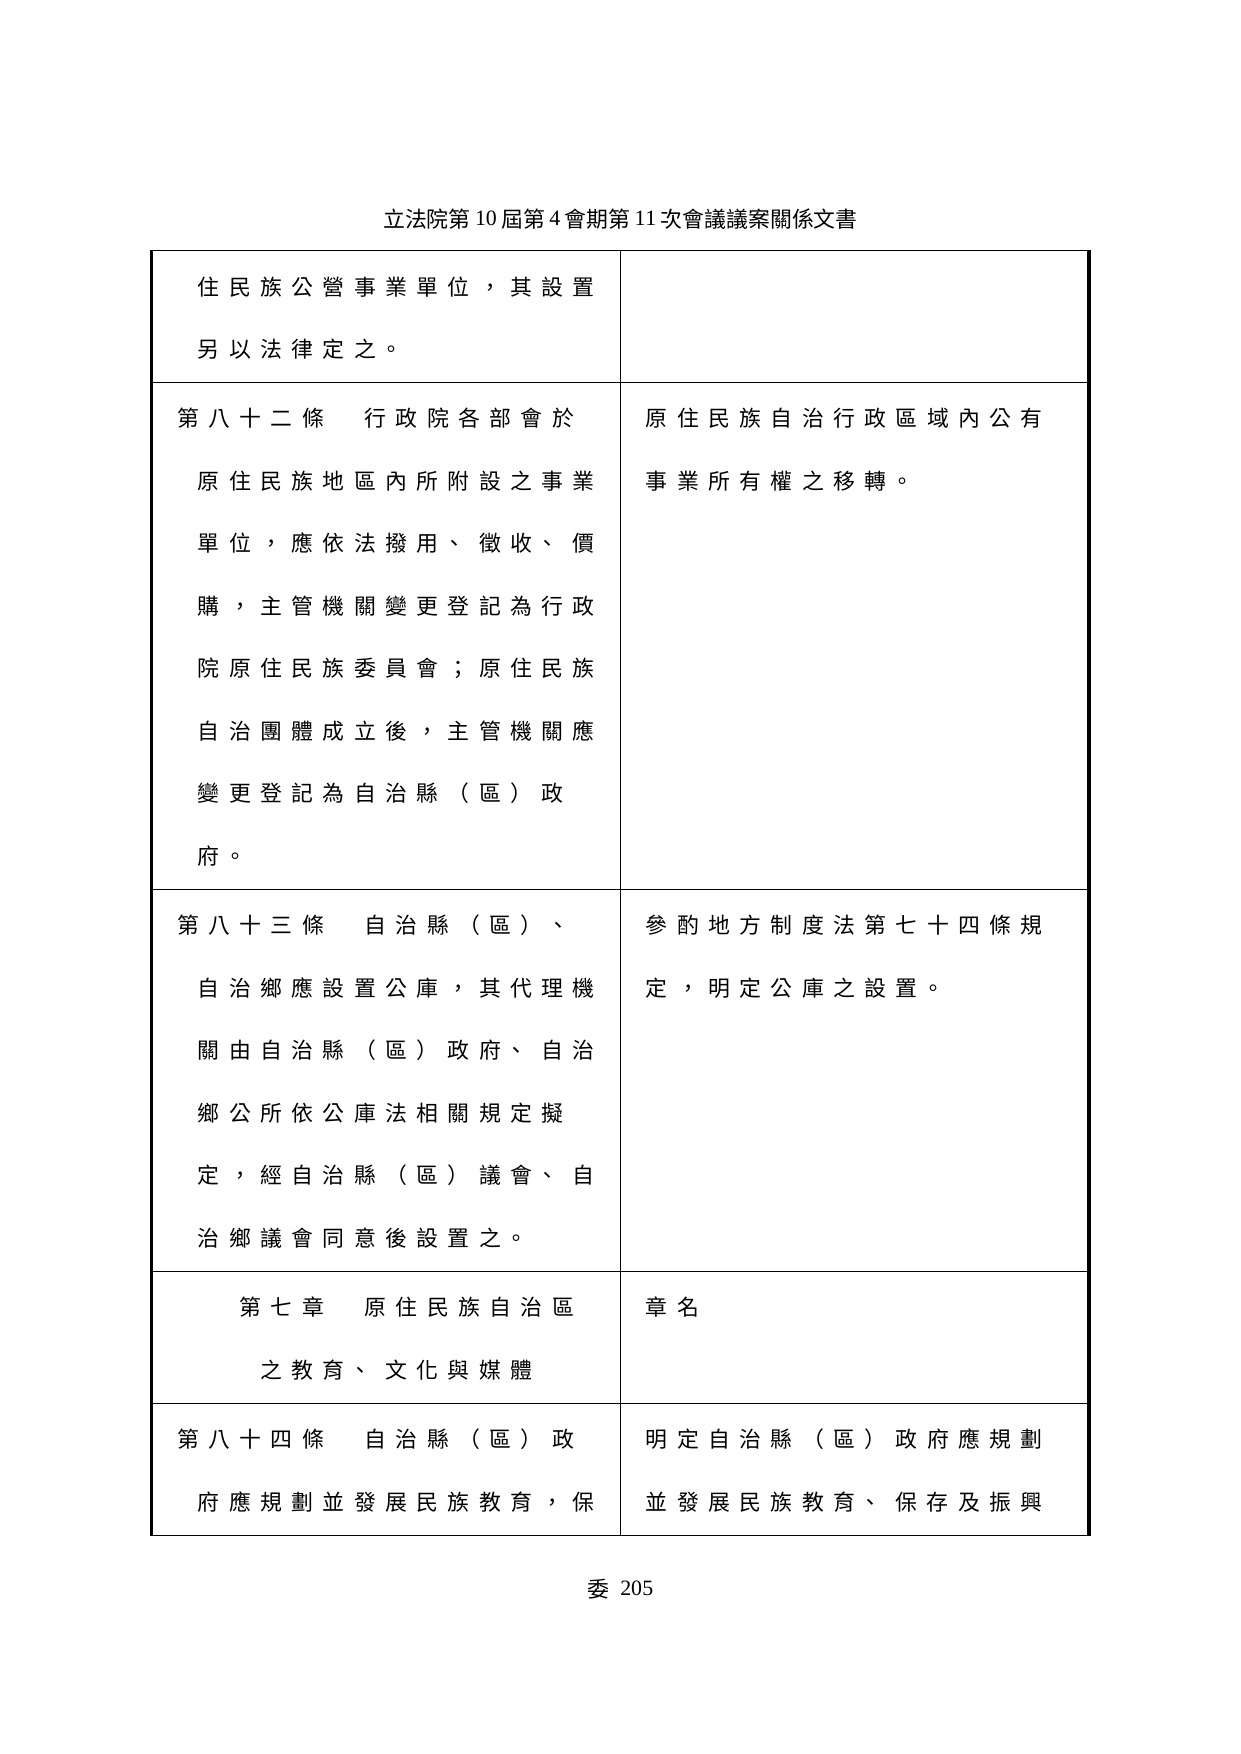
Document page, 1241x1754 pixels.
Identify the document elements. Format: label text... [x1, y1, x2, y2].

table_cell 住民族公營事業單位，其設置另以法律定之。 [153, 251, 620, 382]
table_cell 原住民族自治行政區域內公有事業所有權之移轉。 [621, 383, 1087, 889]
table_cell 第八十二條 行政院各部會於原住民族地區內所附設之事業單位，應依法撥用、徵收、價購，主管機關變更登記為行政院原住民族委員會；原住民族自治團體成立後，主管機關應變更登記為自治縣（區）政府。 [153, 383, 620, 889]
table_cell 第七章 原住民族自治區之教育、文化與媒體 [153, 1272, 620, 1403]
table_cell 章名 [621, 1272, 1087, 1403]
table_cell 明定自治縣（區）政府應規劃並發展民族教育、保存及振興 [621, 1404, 1087, 1534]
table_cell 第八十四條 自治縣（區）政府應規劃並發展民族教育，保 [153, 1404, 620, 1534]
table_cell 參酌地方制度法第七十四條規定，明定公庫之設置。 [621, 890, 1087, 1271]
table_cell [621, 251, 1087, 382]
table_cell 第八十三條 自治縣（區）、自治鄉應設置公庫，其代理機關由自治縣（區）政府、自治鄉公所依公庫法相關規定擬定，經自治縣（區）議會、自治鄉議會同意後設置之。 [153, 890, 620, 1271]
